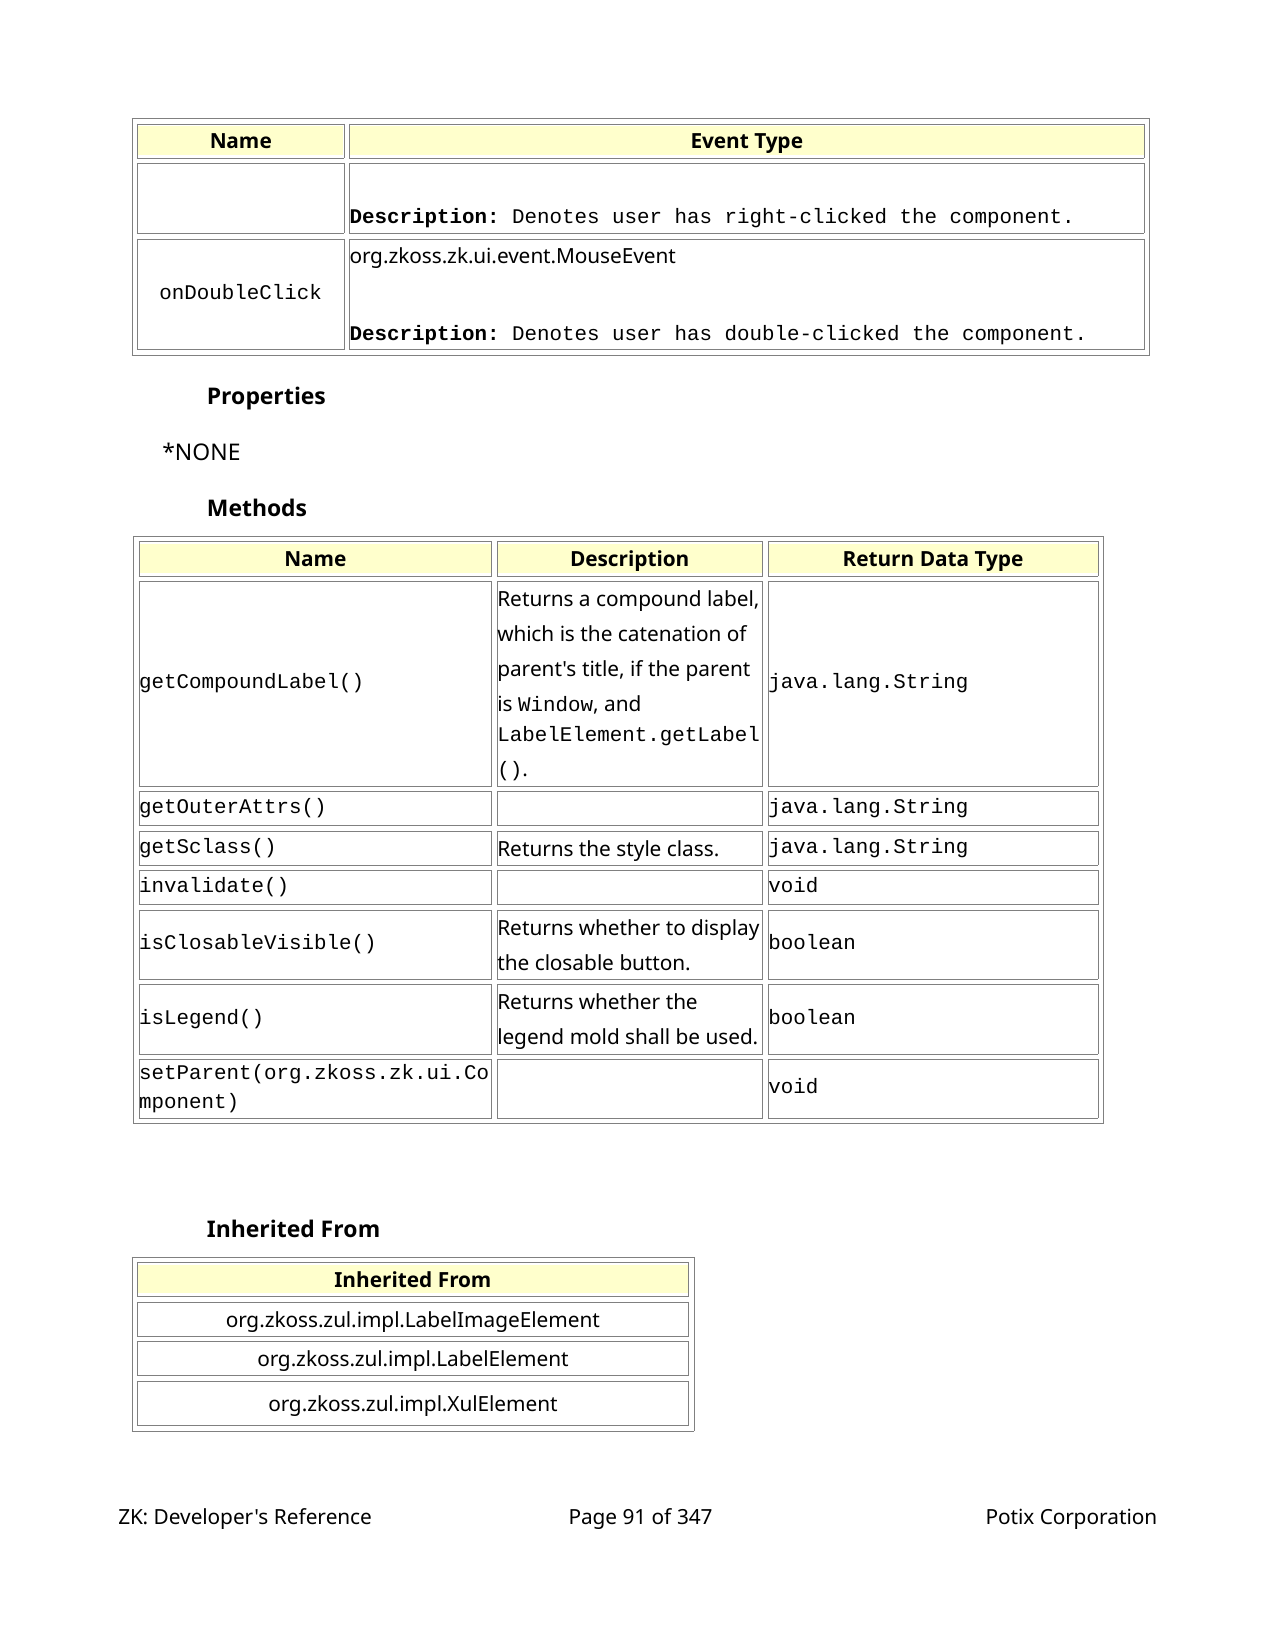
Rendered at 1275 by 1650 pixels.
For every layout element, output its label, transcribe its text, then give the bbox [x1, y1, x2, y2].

table_cell org.zkoss.zk.ui.event.MouseEvent Description: Denotes user has double-clicked the component. [346, 233, 1147, 349]
table_cell isLegend() [136, 979, 494, 1054]
table_cell org.zkoss.zul.impl.XulElement [134, 1375, 691, 1425]
subtitle Inherited From [207, 1213, 1157, 1244]
table_cell [498, 792, 762, 825]
table_cell invalidate() [136, 865, 494, 904]
table_cell Returns the style class. [494, 825, 765, 865]
table_cell getCompoundLabel() [136, 576, 494, 786]
table_header Description [494, 537, 765, 576]
table_header Return Data Type [765, 537, 1101, 576]
table_cell void [765, 1054, 1101, 1118]
subtitle Methods [207, 492, 1157, 523]
table_cell [498, 1060, 762, 1118]
table_cell boolean [765, 904, 1101, 979]
table_cell org.zkoss.zul.impl.LabelImageElement [134, 1296, 691, 1336]
table_cell boolean [765, 979, 1101, 1054]
table_cell Description: Denotes user has right-clicked the component. [346, 158, 1147, 233]
table_cell java.lang.String [765, 576, 1101, 786]
table_cell java.lang.String [765, 825, 1101, 865]
table_header Name [134, 119, 346, 158]
table_cell org.zkoss.zul.impl.LabelElement [134, 1336, 691, 1375]
table_cell isClosableVisible() [136, 904, 494, 979]
table_cell [134, 158, 346, 233]
subtitle Properties [207, 380, 1157, 411]
table_cell [494, 1054, 765, 1118]
table_header Inherited From [134, 1258, 691, 1296]
table_cell void [765, 865, 1101, 904]
table_cell [494, 786, 765, 825]
table_cell java.lang.String [765, 786, 1101, 825]
table_cell Returns whether the legend mold shall be used. [494, 979, 765, 1054]
table_cell Returns a compound label, which is the catenation of parent's title, if the parent is Window, and LabelElement.getLabel(). [494, 576, 765, 786]
table_cell getSclass() [136, 825, 494, 865]
table_cell Returns whether to display the closable button. [494, 904, 765, 979]
table_cell [498, 871, 762, 904]
table_header Name [136, 537, 494, 576]
table_cell setParent(org.zkoss.zk.ui.Component) [136, 1054, 494, 1118]
table_cell getOuterAttrs() [136, 786, 494, 825]
table_cell onDoubleClick [134, 233, 346, 349]
table_header Event Type [346, 119, 1147, 158]
table_cell [494, 865, 765, 904]
text *NONE [118, 436, 1157, 467]
